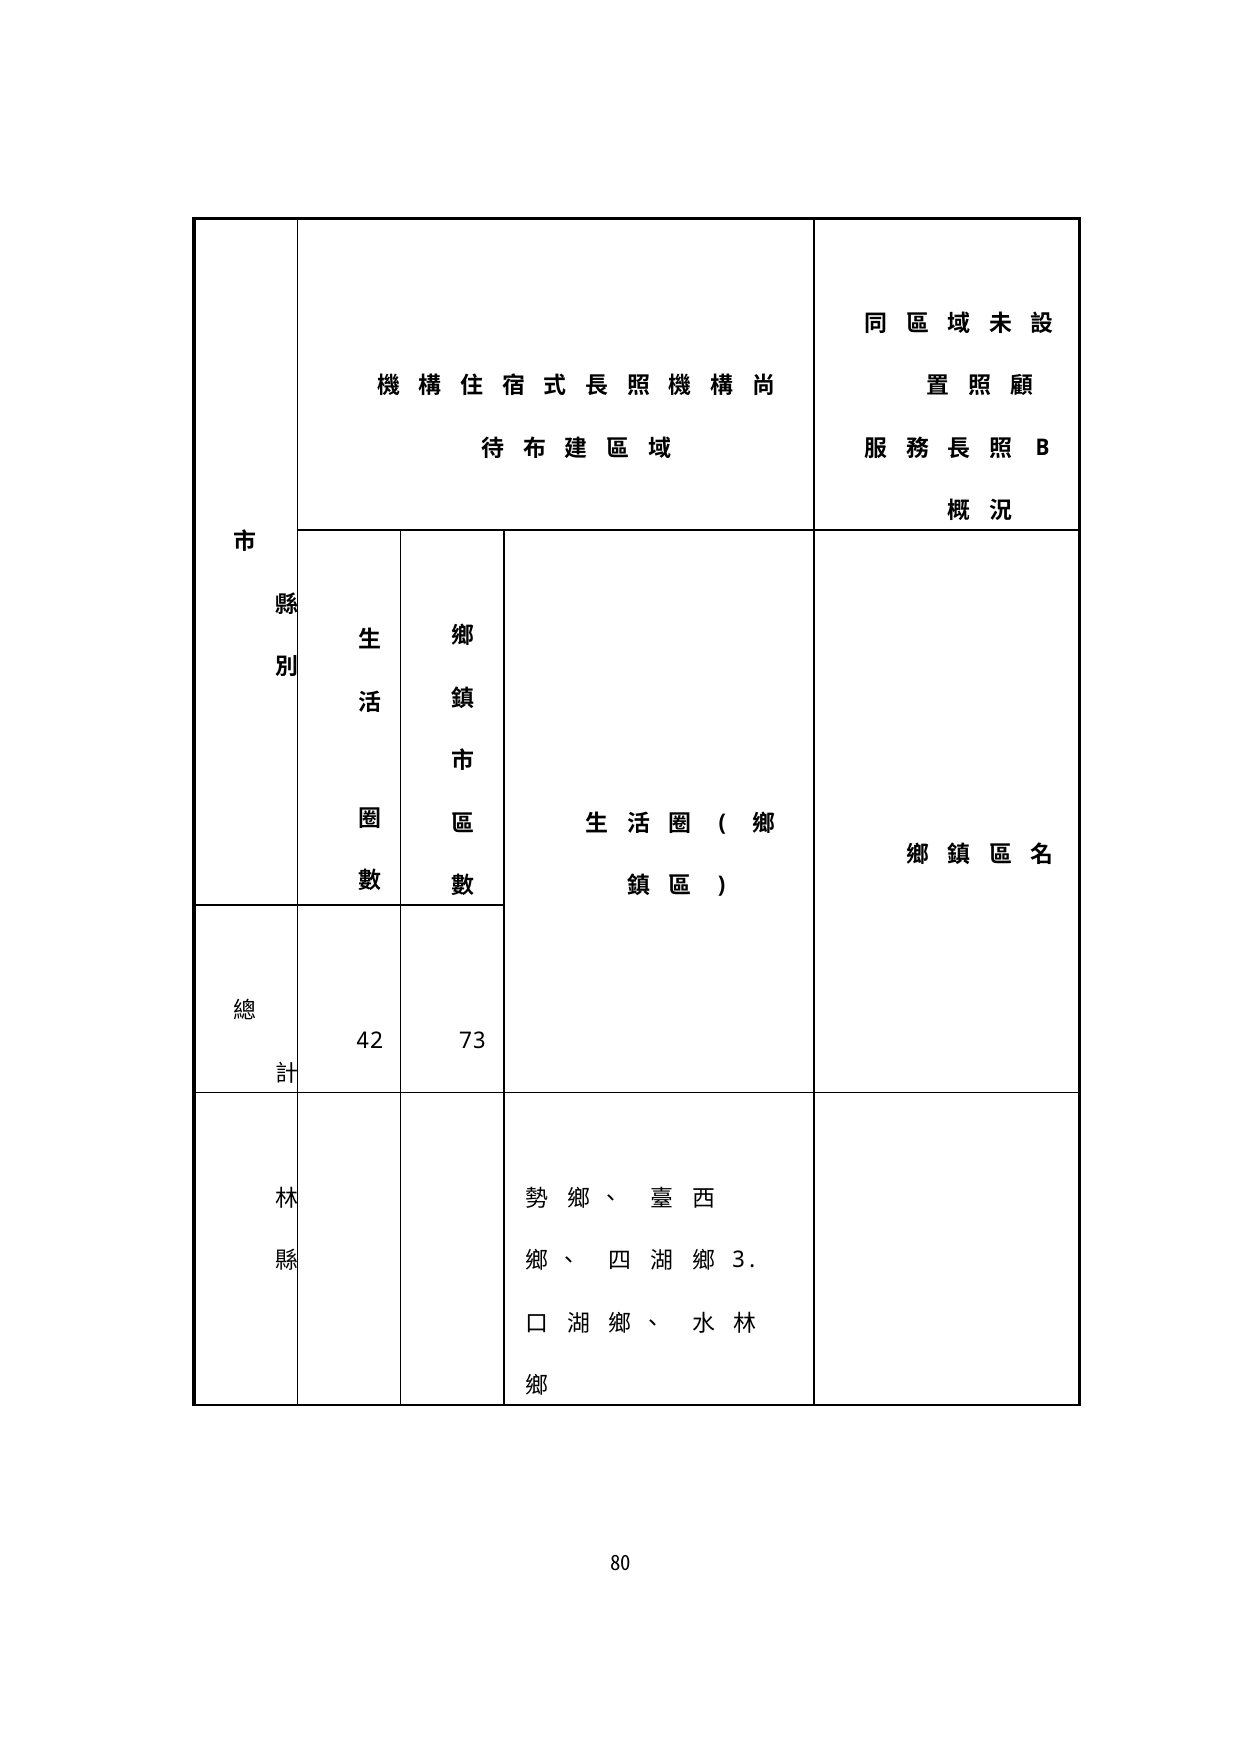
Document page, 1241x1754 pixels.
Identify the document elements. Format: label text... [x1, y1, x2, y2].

table_cell 生活圈(鄉鎮區) [505, 531, 813, 1092]
table_header 市縣別 [196, 220, 297, 904]
table_cell 生活 圈數 [298, 531, 400, 904]
table_cell [298, 1093, 400, 1404]
table_cell 林縣 [196, 1093, 297, 1404]
table_cell 42 [298, 906, 400, 1092]
table_cell 鄉鎮 市區數 [401, 531, 503, 904]
table_cell 鄉鎮區名 [815, 531, 1078, 1092]
table_header 同區域未設置照顧 服務長照B概況 [815, 220, 1078, 529]
table_cell 總計 [196, 906, 297, 1092]
table_cell [401, 1093, 503, 1404]
table_cell 73 [401, 906, 503, 1092]
table_cell - [815, 1093, 1078, 1404]
table_header 機構住宿式長照機構尚待布建區域 [298, 220, 813, 529]
table_cell 勢鄉、臺西鄉、四湖鄉3.口湖鄉、水林鄉 [505, 1093, 813, 1404]
